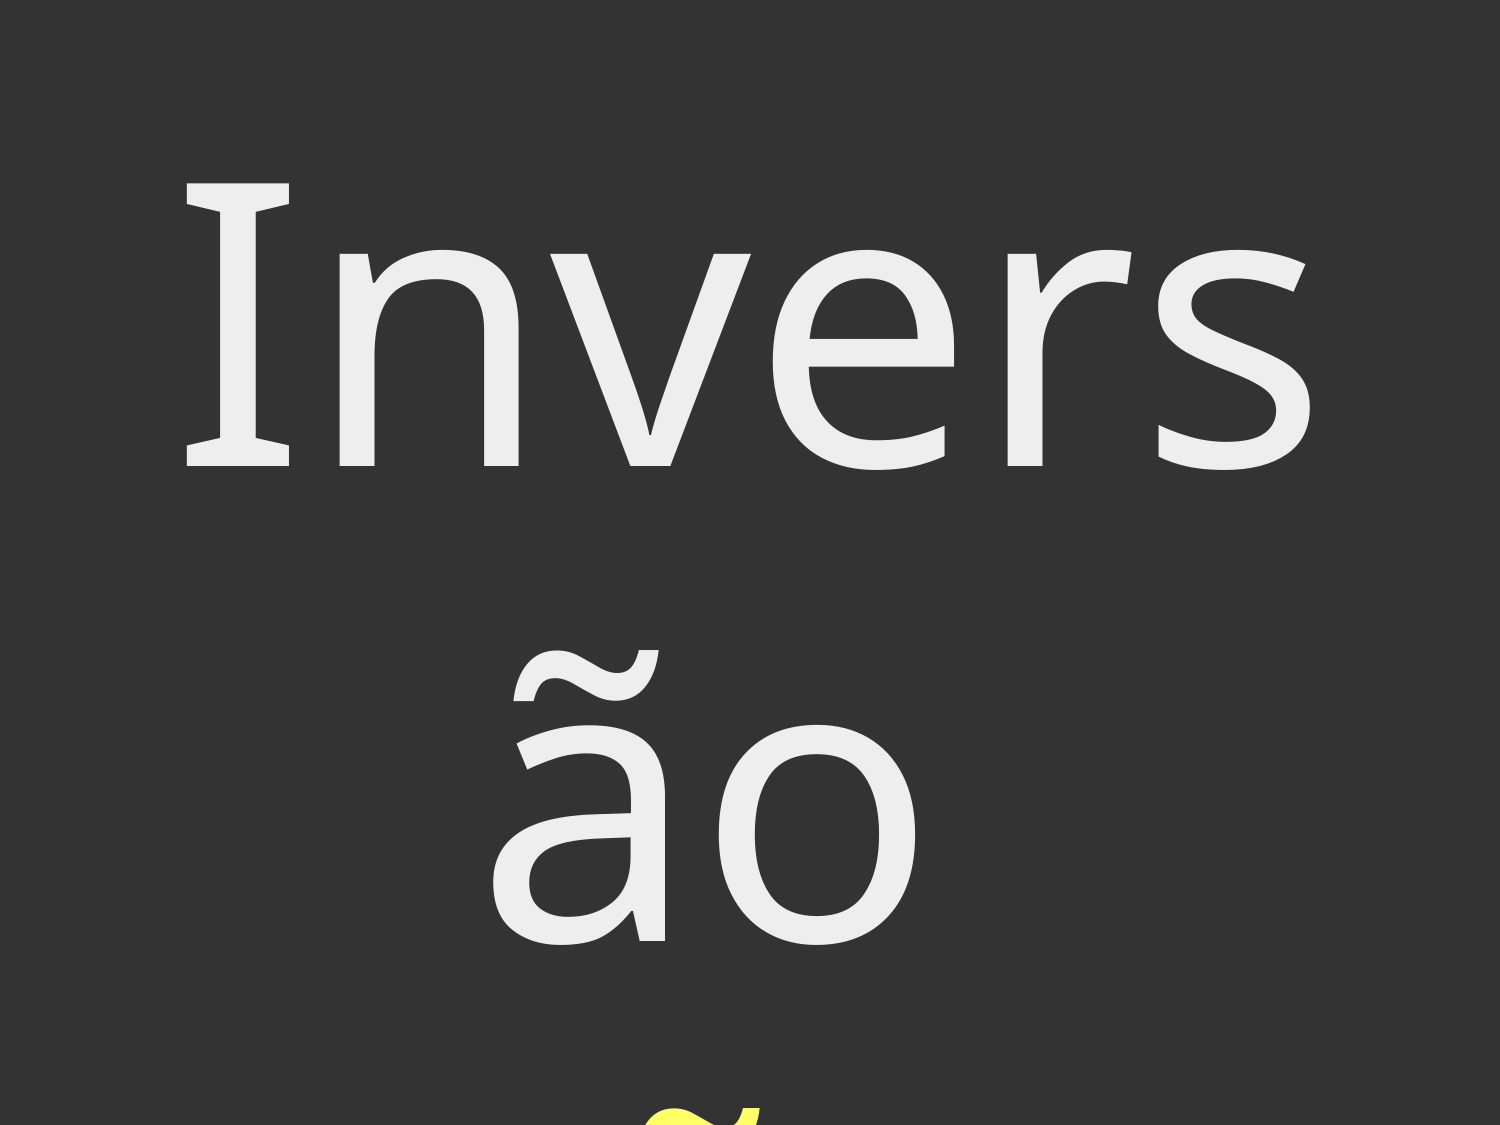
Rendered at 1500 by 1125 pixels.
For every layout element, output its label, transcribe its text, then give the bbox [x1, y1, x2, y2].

title Inversão não-linear [75, 56, 1425, 1069]
